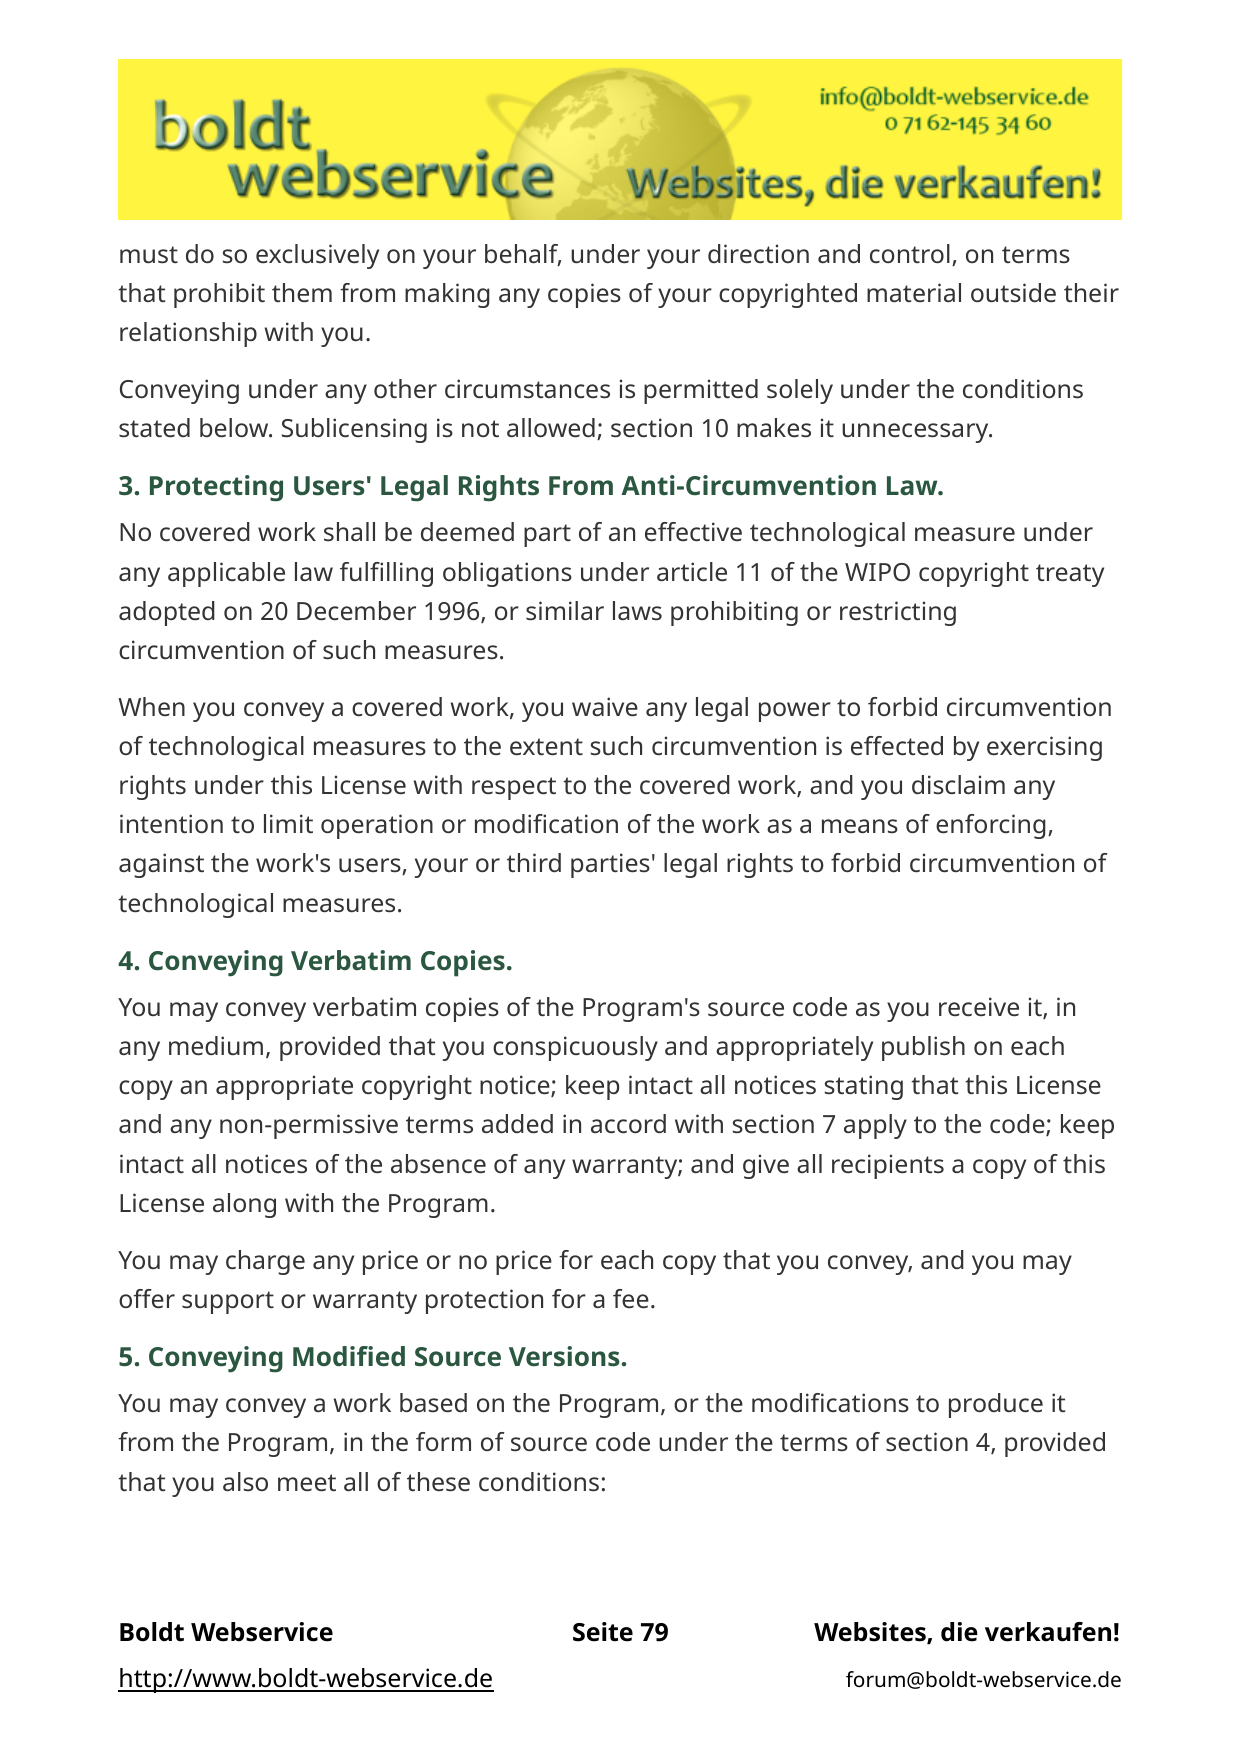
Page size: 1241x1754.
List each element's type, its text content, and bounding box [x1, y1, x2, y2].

subtitle 5. Conveying Modified Source Versions. [118, 1338, 1122, 1374]
text You may convey a work based on the Program, or the modifications to produce it from the Program, in the form of source code under the terms of section 4, provided that you also meet all of these conditions: [118, 1386, 1122, 1498]
subtitle 3. Protecting Users' Legal Rights From Anti-Circumvention Law. [118, 467, 1122, 503]
text Conveying under any other circumstances is permitted solely under the conditions stated below. Sublicensing is not allowed; section 10 makes it unnecessary. [118, 371, 1122, 445]
text You may charge any price or no price for each copy that you convey, and you may offer support or warranty protection for a fee. [118, 1242, 1122, 1316]
picture [118, 59, 1123, 220]
text No covered work shall be deemed part of an effective technological measure under any applicable law fulfilling obligations under article 11 of the WIPO copyright treaty adopted on 20 December 1996, or similar laws prohibiting or restricting circumvention of such measures. [118, 515, 1122, 667]
subtitle 4. Conveying Verbatim Copies. [118, 942, 1122, 978]
text must do so exclusively on your behalf, under your direction and control, on terms that prohibit them from making any copies of your copyrighted material outside their relationship with you. [118, 236, 1122, 349]
text You may convey verbatim copies of the Program's source code as you receive it, in any medium, provided that you conspicuously and appropriately publish on each copy an appropriate copyright notice; keep intact all notices stating that this License and any non-permissive terms added in accord with section 7 apply to the code; keep intact all notices of the absence of any warranty; and give all recipients a copy of this License along with the Program. [118, 989, 1122, 1219]
text When you convey a covered work, you waive any legal power to forbid circumvention of technological measures to the extent such circumvention is effected by exercising rights under this License with respect to the covered work, and you disclaim any intention to limit operation or modification of the work as a means of enforcing, against the work's users, your or third parties' legal rights to forbid circumvention of technological measures. [118, 689, 1122, 919]
